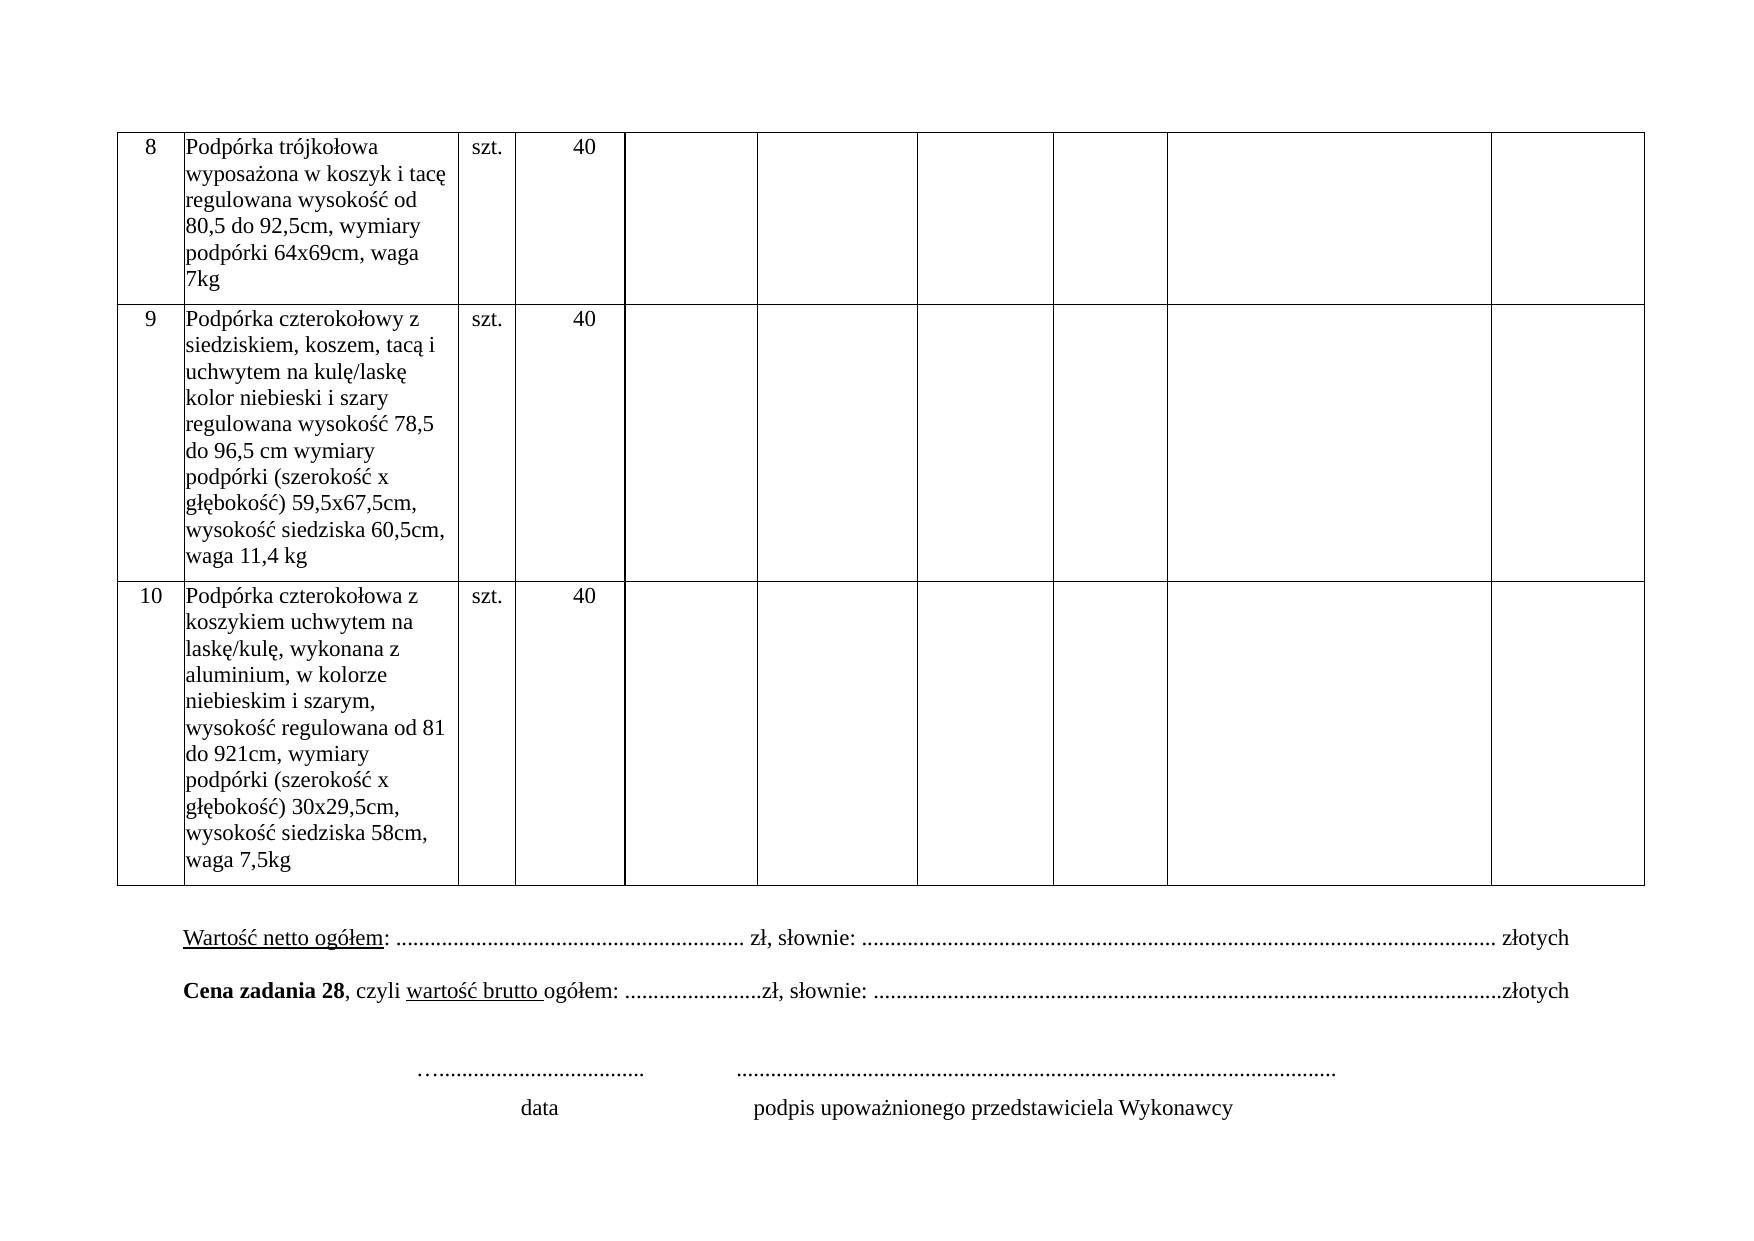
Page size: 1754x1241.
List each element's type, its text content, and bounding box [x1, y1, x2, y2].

table_cell [1054, 582, 1167, 884]
table_cell [1168, 582, 1491, 884]
table_cell [626, 582, 757, 884]
text Wartość netto ogółem: ............................................................. zł, słownie: ............................................................................................................... złotych [118, 924, 1636, 951]
text Cena zadania 28, czyli wartość brutto ogółem: ........................zł, słownie: ..............................................................................................................złotych [118, 977, 1636, 1003]
table_cell [1492, 133, 1644, 304]
table_cell 40 [516, 133, 624, 304]
table_cell [1054, 305, 1167, 581]
table_cell [758, 133, 917, 304]
table_cell [626, 305, 757, 581]
table_cell [1054, 133, 1167, 304]
table_cell [1492, 582, 1644, 884]
table_cell [918, 305, 1053, 581]
table_cell [626, 133, 757, 304]
table_cell 10 [118, 582, 184, 884]
table_cell Podpórka czterokołowy z siedziskiem, koszem, tacą i uchwytem na kulę/laskę kolor niebieski i szary regulowana wysokość 78,5 do 96,5 cm wymiary podpórki (szerokość x głębokość) 59,5x67,5cm, wysokość siedziska 60,5cm, waga 11,4 kg [185, 305, 458, 581]
text ….................................... ......................................................................................................... [118, 1055, 1636, 1081]
table_cell 40 [516, 305, 624, 581]
table_cell Podpórka czterokołowa z koszykiem uchwytem na laskę/kulę, wykonana z aluminium, w kolorze niebieskim i szarym, wysokość regulowana od 81 do 921cm, wymiary podpórki (szerokość x głębokość) 30x29,5cm, wysokość siedziska 58cm, waga 7,5kg [185, 582, 458, 884]
table_cell [758, 582, 917, 884]
table_cell [918, 582, 1053, 884]
table_cell [918, 133, 1053, 304]
table_cell [1492, 305, 1644, 581]
text data podpis upoważnionego przedstawiciela Wykonawcy [118, 1094, 1636, 1120]
table_cell szt. [459, 133, 515, 304]
table_cell szt. [459, 582, 515, 884]
table_cell [758, 305, 917, 581]
table_cell szt. [459, 305, 515, 581]
table_cell [1168, 305, 1491, 581]
table_cell 9 [118, 305, 184, 581]
table_cell 40 [516, 582, 624, 884]
table_cell Podpórka trójkołowa wyposażona w koszyk i tacę regulowana wysokość od 80,5 do 92,5cm, wymiary podpórki 64x69cm, waga 7kg [185, 133, 458, 304]
table_cell 8 [118, 133, 184, 304]
table_cell [1168, 133, 1491, 304]
